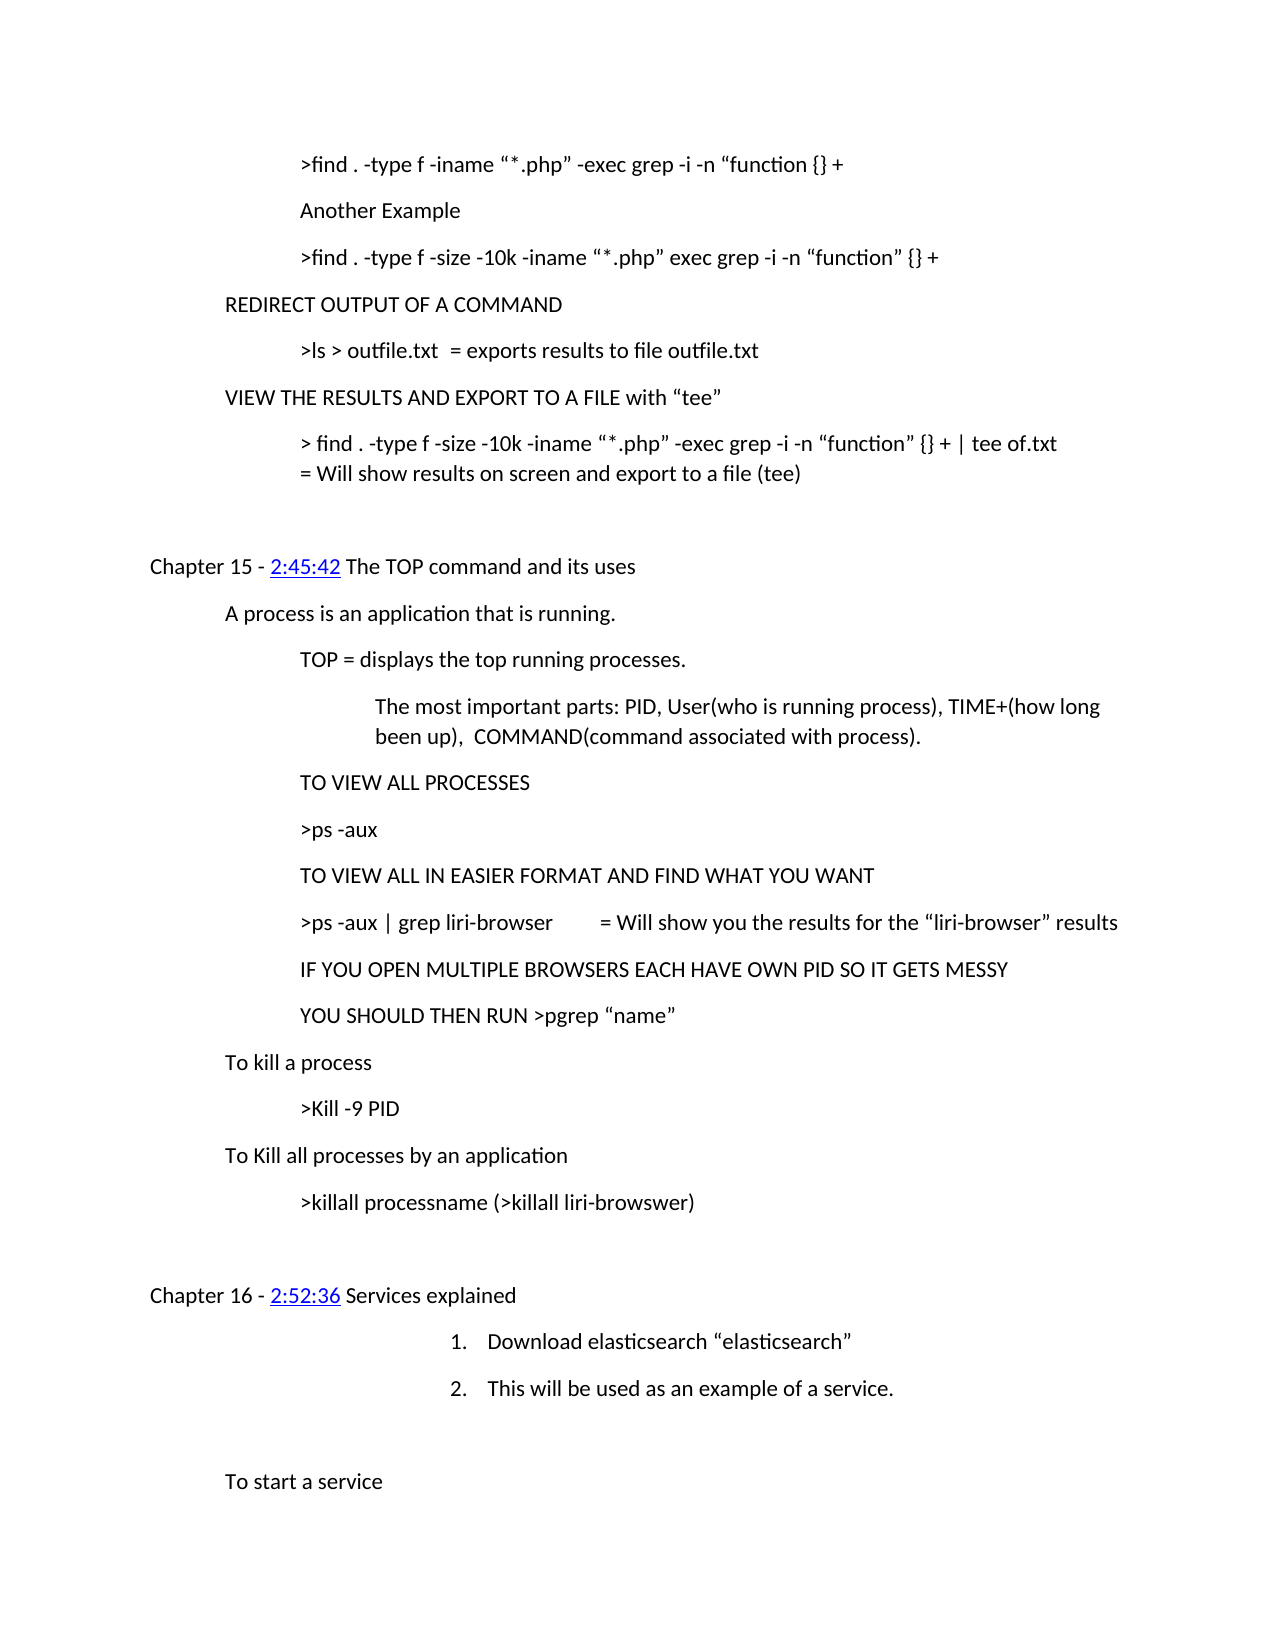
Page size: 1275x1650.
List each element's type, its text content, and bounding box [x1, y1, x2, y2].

text The most important parts: PID, User(who is running process), TIME+(how long been up), COMMAND(command associated with process). [375, 692, 1125, 750]
text TO VIEW ALL PROCESSES [150, 768, 1125, 797]
text To Kill all processes by an application [150, 1141, 1125, 1169]
text VIEW THE RESULTS AND EXPORT TO A FILE with “tee” [150, 383, 1125, 411]
list Download elasticsearch “elasticsearch” [450, 1327, 1125, 1355]
text >ls > outfile.txt = exports results to file outfile.txt [150, 336, 1125, 364]
text IF YOU OPEN MULTIPLE BROWSERS EACH HAVE OWN PID SO IT GETS MESSY [150, 955, 1125, 983]
text Chapter 16 - 2:52:36 Services explained [150, 1281, 1125, 1309]
text TO VIEW ALL IN EASIER FORMAT AND FIND WHAT YOU WANT [150, 862, 1125, 890]
list This will be used as an example of a service. [450, 1374, 1125, 1402]
text To kill a process [150, 1048, 1125, 1076]
text A process is an application that is running. [150, 599, 1125, 627]
text >find . -type f -size -10k -iname “*.php” exec grep -i -n “function” {} + [150, 243, 1125, 271]
text >find . -type f -iname “*.php” -exec grep -i -n “function {} + [150, 150, 1125, 178]
text >ps -aux [150, 815, 1125, 843]
text >killall processname (>killall liri-browswer) [150, 1188, 1125, 1216]
text Another Example [150, 197, 1125, 224]
text YOU SHOULD THEN RUN >pgrep “name” [150, 1001, 1125, 1029]
text TOP = displays the top running processes. [150, 646, 1125, 673]
text >ps -aux | grep liri-browser = Will show you the results for the “liri-browser” results [150, 908, 1125, 936]
text Chapter 15 - 2:45:42 The TOP command and its uses [150, 552, 1125, 580]
text REDIRECT OUTPUT OF A COMMAND [150, 290, 1125, 318]
text >Kill -9 PID [150, 1094, 1125, 1122]
text > find . -type f -size -10k -iname “*.php” -exec grep -i -n “function” {} + | tee of.txt = Will show results on screen and export to a file (tee) [150, 429, 1125, 487]
text To start a service [225, 1467, 1125, 1495]
